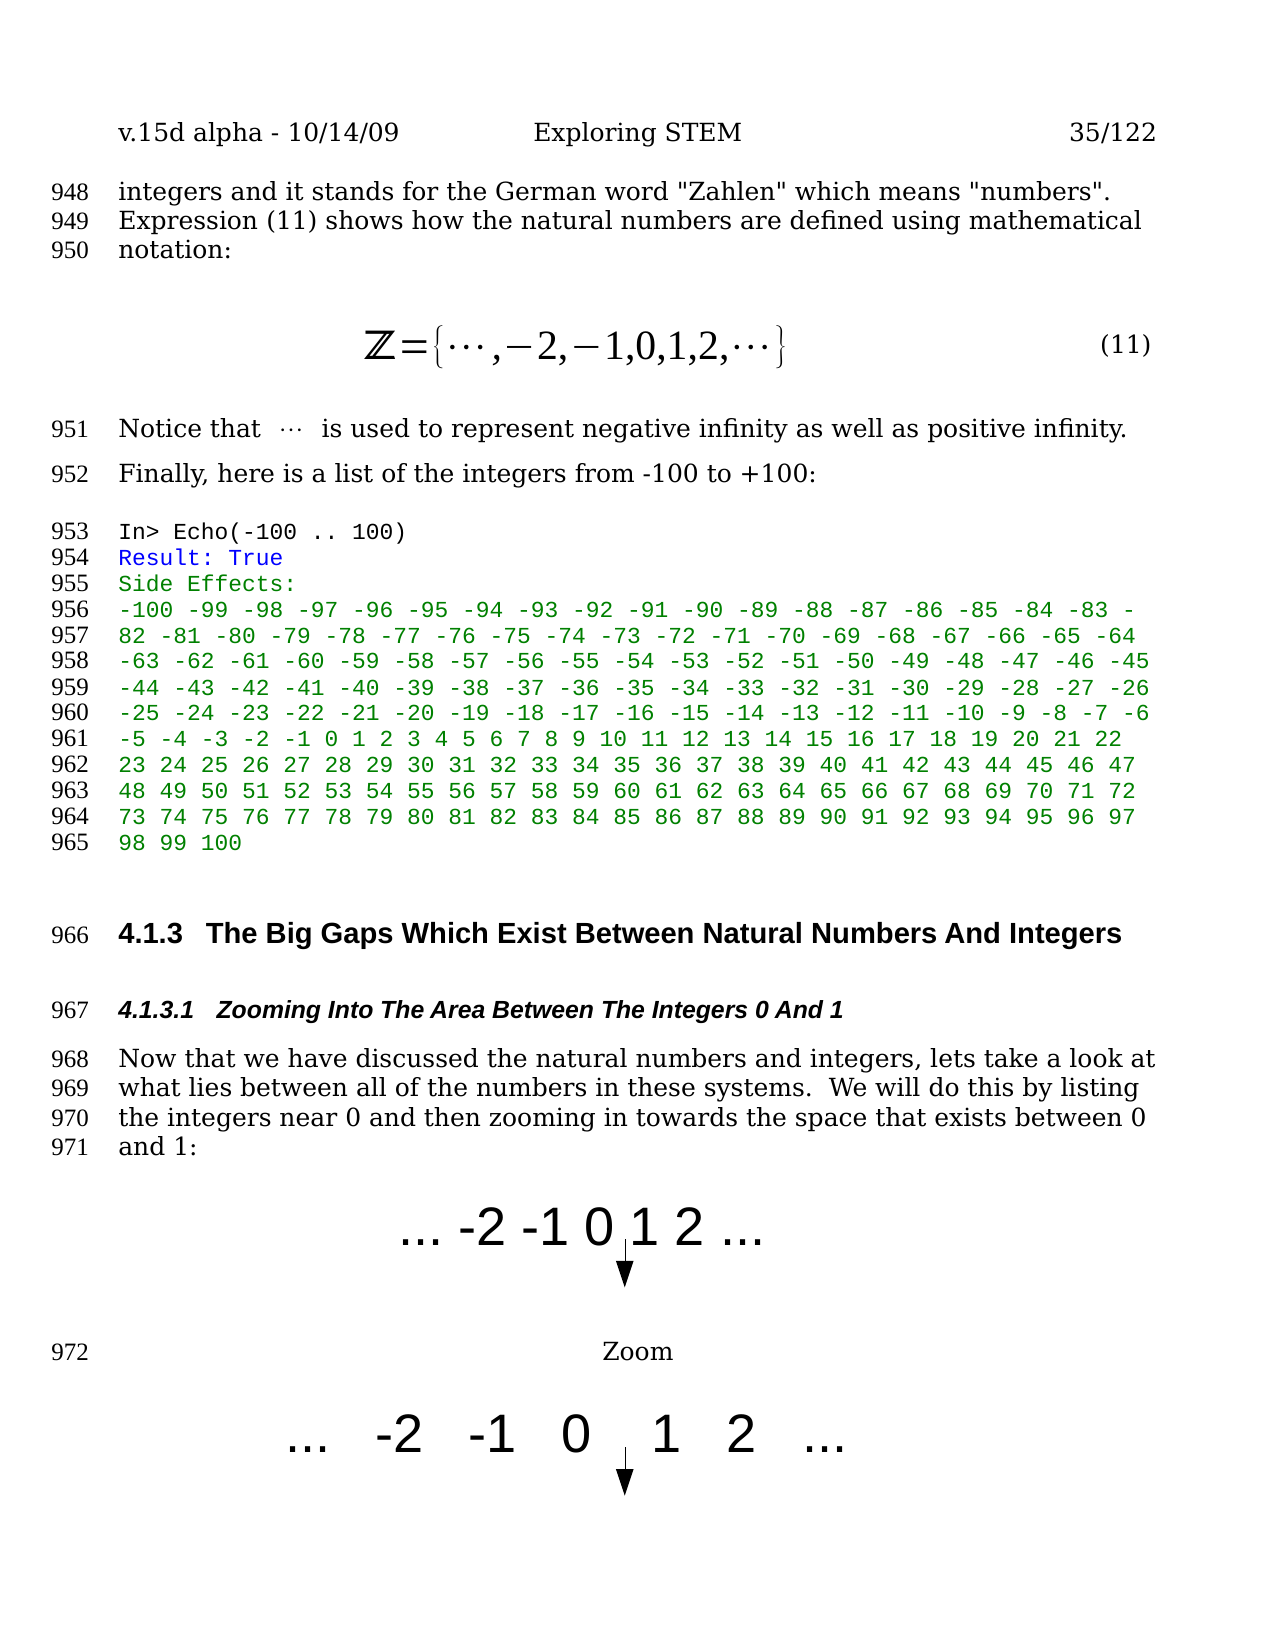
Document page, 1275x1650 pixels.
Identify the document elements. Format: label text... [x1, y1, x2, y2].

text integers and it stands for the German word "Zahlen" which means "numbers". Expression (11) shows how the natural numbers are defined using mathematical notation: [118, 177, 1157, 264]
subtitle The Big Gaps Which Exist Between Natural Numbers And Integers [118, 916, 1157, 950]
text -100 -99 -98 -97 -96 -95 -94 -93 -92 -91 -90 -89 -88 -87 -86 -85 -84 -83 -82 -81 -80 -79 -78 -77 -76 -75 -74 -73 -72 -71 -70 -69 -68 -67 -66 -65 -64 -63 -62 -61 -60 -59 -58 -57 -56 -55 -54 -53 -52 -51 -50 -49 -48 -47 -46 -45 -44 -43 -42 -41 -40 -39 -38 -37 -36 -35 -34 -33 -32 -31 -30 -29 -28 -27 -26 -25 -24 -23 -22 -21 -20 -19 -18 -17 -16 -15 -14 -13 -12 -11 -10 -9 -8 -7 -6 -5 -4 -3 -2 -1 0 1 2 3 4 5 6 7 8 9 10 11 12 13 14 15 16 17 18 19 20 21 22 23 24 25 26 27 28 29 30 31 32 33 34 35 36 37 38 39 40 41 42 43 44 45 46 47 48 49 50 51 52 53 54 55 56 57 58 59 60 61 62 63 64 65 66 67 68 69 70 71 72 73 74 75 76 77 78 79 80 81 82 83 84 85 86 87 88 89 90 91 92 93 94 95 96 97 98 99 100 [118, 598, 1157, 857]
text In> Echo(-100 .. 100) [118, 520, 1157, 546]
text Now that we have discussed the natural numbers and integers, lets take a look at what lies between all of the numbers in these systems. We will do this by listing the integers near 0 and then zooming in towards the space that exists between 0 and 1: [118, 1044, 1157, 1161]
table_header [118, 315, 1041, 376]
table_header (11) [1041, 315, 1157, 376]
text Side Effects: [118, 572, 1157, 598]
text Notice thatis used to represent negative infinity as well as positive infinity. [118, 414, 1157, 444]
text Result: True [118, 546, 1157, 572]
text Zoom [118, 1337, 1157, 1366]
subtitle Zooming Into The Area Between The Integers 0 And 1 [118, 995, 1157, 1023]
text Finally, here is a list of the integers from -100 to +100: [118, 459, 1157, 488]
